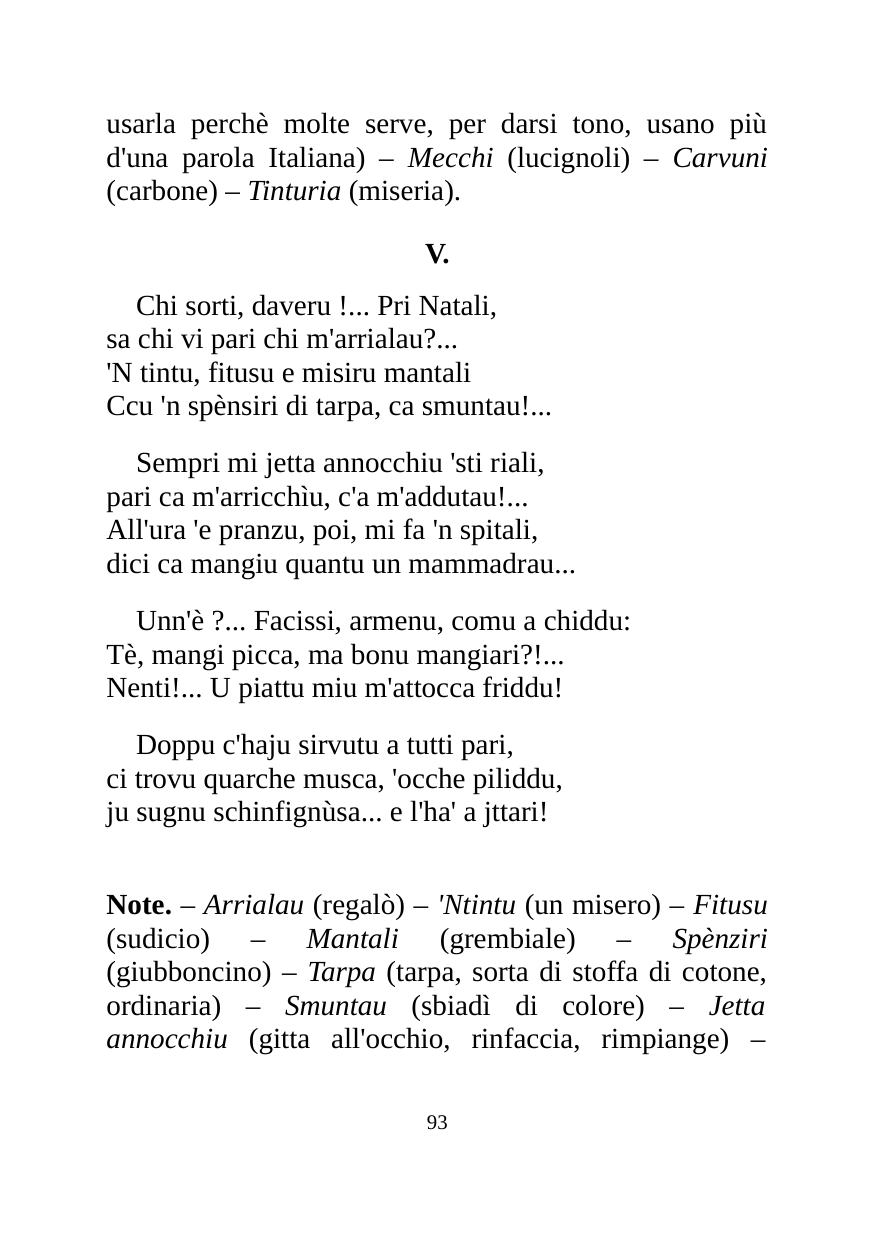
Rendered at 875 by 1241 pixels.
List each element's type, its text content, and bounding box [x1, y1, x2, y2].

text Chi sorti, daveru !... Pri Natali, [106, 288, 768, 321]
text usarla perchè molte serve, per darsi tono, usano più d'una parola Italiana) – Mecchi (lucignoli) – Carvuni (carbone) – Tinturia (miseria). [106, 106, 768, 207]
text pari ca m'arricchìu, c'a m'addutau!... [106, 479, 768, 512]
text 'N tintu, fitusu e misiru mantali [106, 355, 768, 388]
text Doppu c'haju sirvutu a tutti pari, [106, 727, 768, 761]
text dici ca mangiu quantu un mammadrau... [106, 546, 768, 579]
text Note. – Arrialau (regalò) – 'Ntintu (un misero) – Fitusu (sudicio) – Mantali (grembiale) – Spènziri (giubboncino) – Tarpa (tarpa, sorta di stoffa di cotone, ordinaria) – Smuntau (sbiadì di colore) – Jetta annocchiu (gitta all'occhio, rinfaccia, rimpiange) – [106, 887, 768, 1055]
text Ccu 'n spènsiri di tarpa, ca smuntau!... [106, 388, 768, 422]
text Nenti!... U piattu miu m'attocca friddu! [106, 670, 768, 704]
text V. [106, 236, 768, 270]
text Unn'è ?... Facissi, armenu, comu a chiddu: [106, 603, 768, 637]
text Sempri mi jetta annocchiu 'sti riali, [106, 445, 768, 479]
text All'ura 'e pranzu, poi, mi fa 'n spitali, [106, 512, 768, 546]
text ju sugnu schinfignùsa... e l'ha' a jttari! [106, 794, 768, 828]
text sa chi vi pari chi m'arrialau?... [106, 321, 768, 355]
text Tè, mangi picca, ma bonu mangiari?!... [106, 637, 768, 670]
text ci trovu quarche musca, 'ocche piliddu, [106, 761, 768, 794]
